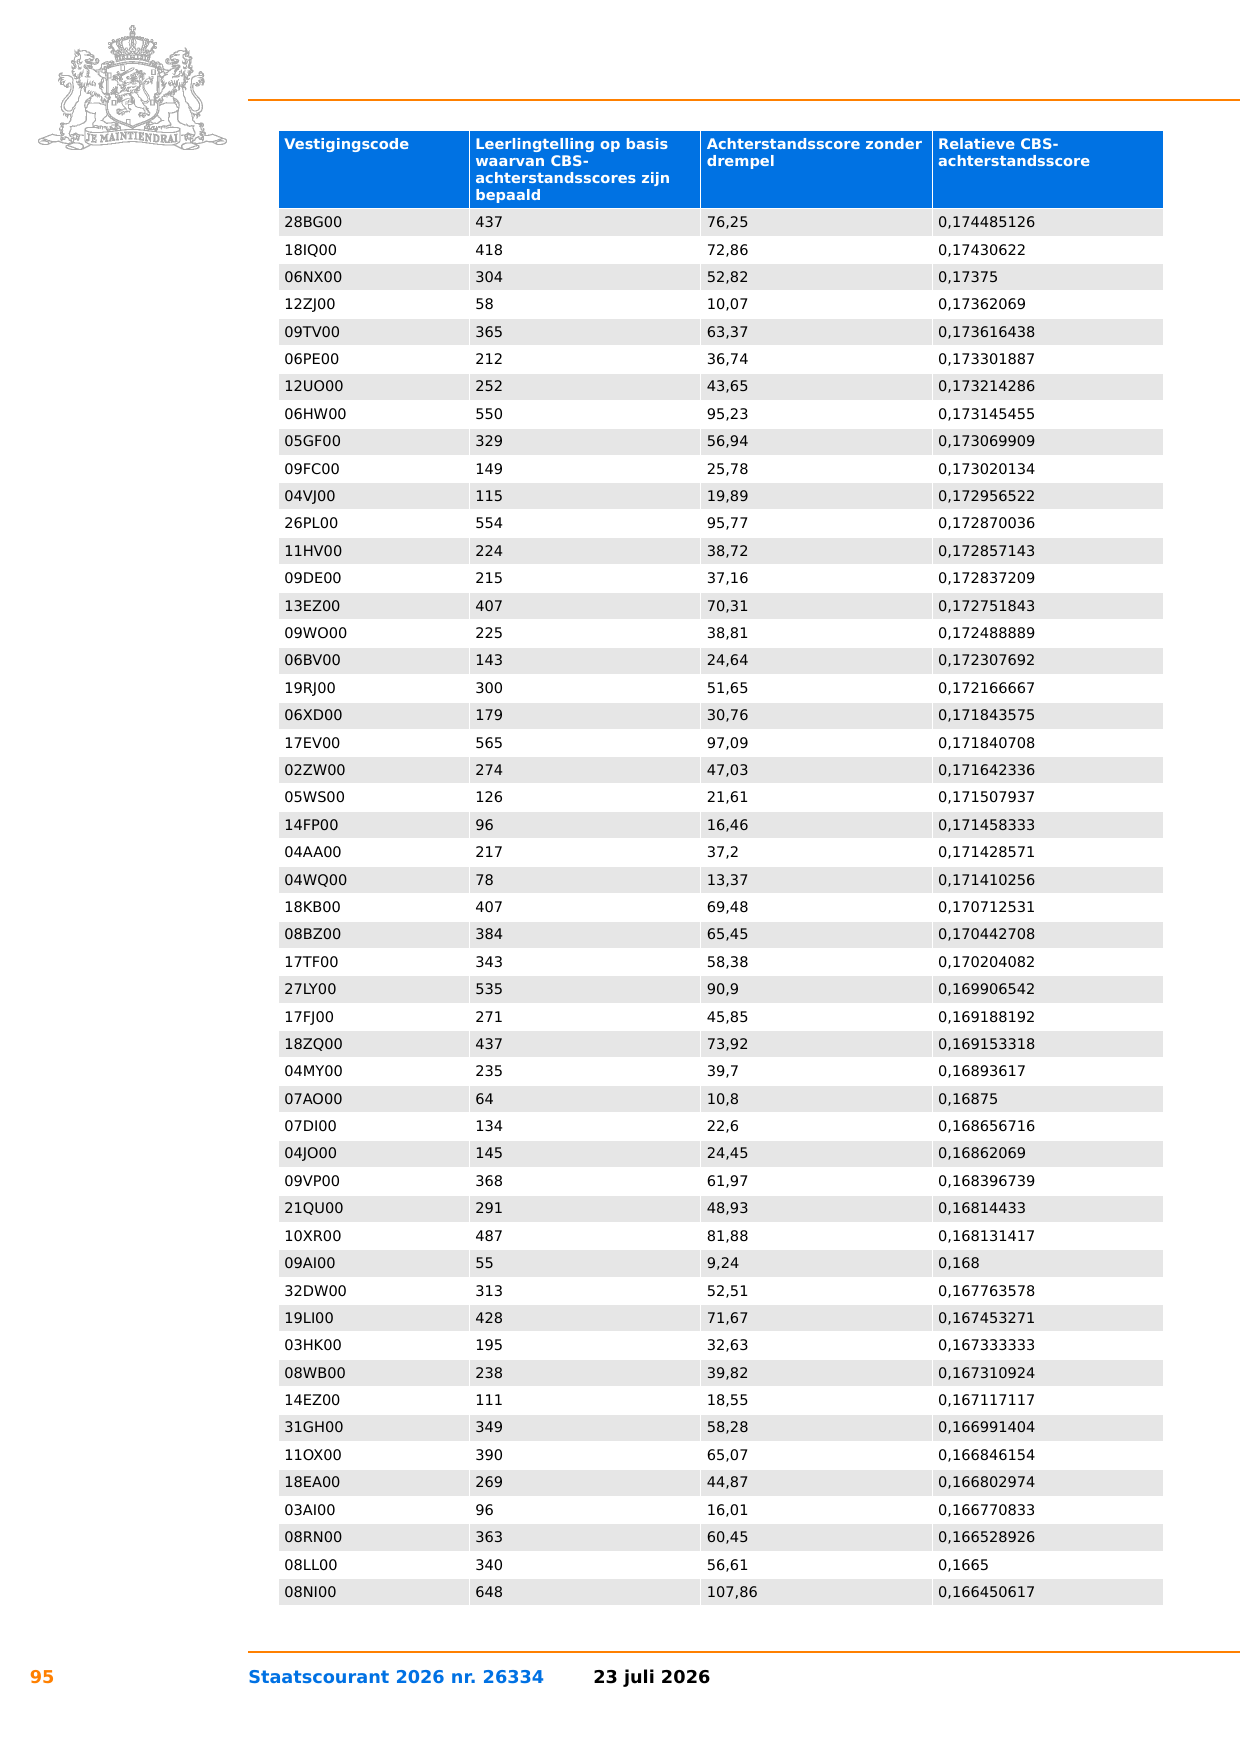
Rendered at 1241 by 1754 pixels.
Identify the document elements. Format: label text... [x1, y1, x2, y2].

table_cell 09WO00 [279, 620, 469, 647]
table_cell 95,23 [701, 401, 932, 427]
table_cell 09AI00 [279, 1250, 469, 1277]
table_cell 0,167310924 [933, 1360, 1163, 1386]
table_cell 0,16875 [933, 1086, 1163, 1112]
table_cell 554 [470, 511, 700, 537]
table_cell 27LY00 [279, 976, 469, 1003]
table_cell 0,17430622 [933, 237, 1163, 263]
table_cell 21,61 [701, 785, 932, 811]
table_cell 0,166450617 [933, 1579, 1163, 1605]
table_cell 365 [470, 319, 700, 345]
table_cell 44,87 [701, 1470, 932, 1496]
table_cell 08RN00 [279, 1524, 469, 1551]
table_cell 0,173616438 [933, 319, 1163, 345]
table_cell 0,16893617 [933, 1059, 1163, 1085]
table_cell 43,65 [701, 374, 932, 400]
table_cell 63,37 [701, 319, 932, 345]
table_cell 06PE00 [279, 346, 469, 373]
table_cell 0,171843575 [933, 703, 1163, 729]
table_cell 18EA00 [279, 1470, 469, 1496]
table_cell 17TF00 [279, 949, 469, 975]
table_cell 32DW00 [279, 1278, 469, 1304]
table_cell 271 [470, 1004, 700, 1030]
table_cell 39,82 [701, 1360, 932, 1386]
table_cell 0,172870036 [933, 511, 1163, 537]
table_cell 0,169906542 [933, 976, 1163, 1003]
table_cell 04WQ00 [279, 867, 469, 893]
table_cell 0,166802974 [933, 1470, 1163, 1496]
table_cell 0,172488889 [933, 620, 1163, 647]
table_cell 0,168656716 [933, 1113, 1163, 1140]
table_cell 38,81 [701, 620, 932, 647]
table_cell 25,78 [701, 456, 932, 482]
table_cell 349 [470, 1415, 700, 1441]
table_cell 69,48 [701, 894, 932, 921]
table_cell 05WS00 [279, 785, 469, 811]
table_cell 37,16 [701, 565, 932, 592]
table_cell 0,173145455 [933, 401, 1163, 427]
table_cell 0,17362069 [933, 291, 1163, 318]
table_cell 10,07 [701, 291, 932, 318]
table_cell 52,51 [701, 1278, 932, 1304]
table_cell 0,16814433 [933, 1196, 1163, 1222]
table_cell 06XD00 [279, 703, 469, 729]
table_cell 95,77 [701, 511, 932, 537]
table_cell 38,72 [701, 538, 932, 564]
table_cell 19,89 [701, 483, 932, 509]
table_cell 363 [470, 1524, 700, 1551]
table_cell 343 [470, 949, 700, 975]
table_cell 0,171642336 [933, 757, 1163, 783]
table_cell 10,8 [701, 1086, 932, 1112]
table_cell 96 [470, 812, 700, 838]
table_cell 340 [470, 1552, 700, 1578]
table_cell 0,170204082 [933, 949, 1163, 975]
table_cell 10XR00 [279, 1223, 469, 1249]
table_cell 71,67 [701, 1305, 932, 1331]
table_cell 12ZJ00 [279, 291, 469, 318]
table_cell 58,28 [701, 1415, 932, 1441]
table_cell 0,166528926 [933, 1524, 1163, 1551]
table_cell 65,07 [701, 1442, 932, 1468]
table_cell 73,92 [701, 1031, 932, 1057]
table_cell 09TV00 [279, 319, 469, 345]
table_cell 09FC00 [279, 456, 469, 482]
table_cell 274 [470, 757, 700, 783]
table_cell 384 [470, 922, 700, 948]
table_cell 235 [470, 1059, 700, 1085]
table_cell 64 [470, 1086, 700, 1112]
table_cell 03AI00 [279, 1497, 469, 1523]
table_cell 145 [470, 1141, 700, 1167]
table_cell 05GF00 [279, 429, 469, 455]
table_cell 0,169153318 [933, 1031, 1163, 1057]
table_cell 368 [470, 1168, 700, 1194]
table_cell 78 [470, 867, 700, 893]
table_cell 329 [470, 429, 700, 455]
table_cell 12UO00 [279, 374, 469, 400]
table_cell 36,74 [701, 346, 932, 373]
table_cell 252 [470, 374, 700, 400]
table_header Leerlingtelling op basis waarvan CBS-achterstandsscores zijn bepaald [470, 131, 700, 208]
table_cell 19LI00 [279, 1305, 469, 1331]
table_cell 08LL00 [279, 1552, 469, 1578]
table_cell 16,01 [701, 1497, 932, 1523]
table_cell 550 [470, 401, 700, 427]
table_cell 70,31 [701, 593, 932, 619]
table_cell 0,166991404 [933, 1415, 1163, 1441]
table_cell 0,172166667 [933, 675, 1163, 701]
table_cell 11HV00 [279, 538, 469, 564]
table_cell 07DI00 [279, 1113, 469, 1140]
table_cell 16,46 [701, 812, 932, 838]
table_cell 11OX00 [279, 1442, 469, 1468]
table_cell 238 [470, 1360, 700, 1386]
table_cell 407 [470, 894, 700, 921]
table_cell 0,167763578 [933, 1278, 1163, 1304]
table_cell 51,65 [701, 675, 932, 701]
table_cell 24,64 [701, 648, 932, 674]
table_cell 13,37 [701, 867, 932, 893]
table_cell 0,1665 [933, 1552, 1163, 1578]
table_cell 47,03 [701, 757, 932, 783]
table_cell 0,171410256 [933, 867, 1163, 893]
table_cell 09VP00 [279, 1168, 469, 1194]
table_cell 0,171458333 [933, 812, 1163, 838]
table_cell 30,76 [701, 703, 932, 729]
table_cell 37,2 [701, 839, 932, 866]
table_cell 0,170442708 [933, 922, 1163, 948]
table_cell 14FP00 [279, 812, 469, 838]
table_cell 06HW00 [279, 401, 469, 427]
table_cell 56,94 [701, 429, 932, 455]
table_cell 19RJ00 [279, 675, 469, 701]
table_cell 0,172837209 [933, 565, 1163, 592]
table_cell 14EZ00 [279, 1387, 469, 1414]
table_cell 126 [470, 785, 700, 811]
table_header Relatieve CBS-achterstandsscore [933, 131, 1163, 208]
table_cell 225 [470, 620, 700, 647]
table_cell 28BG00 [279, 209, 469, 236]
table_cell 0,17375 [933, 264, 1163, 290]
table_cell 437 [470, 209, 700, 236]
table_cell 58 [470, 291, 700, 318]
table_cell 565 [470, 730, 700, 756]
table_cell 149 [470, 456, 700, 482]
table_cell 56,61 [701, 1552, 932, 1578]
table_cell 134 [470, 1113, 700, 1140]
table_cell 0,174485126 [933, 209, 1163, 236]
table_cell 0,16862069 [933, 1141, 1163, 1167]
table_cell 55 [470, 1250, 700, 1277]
table_cell 0,173069909 [933, 429, 1163, 455]
table_cell 03HK00 [279, 1333, 469, 1359]
table_header Vestigingscode [279, 131, 469, 208]
table_cell 313 [470, 1278, 700, 1304]
table_cell 39,7 [701, 1059, 932, 1085]
table_cell 04MY00 [279, 1059, 469, 1085]
table_cell 0,172307692 [933, 648, 1163, 674]
table_cell 212 [470, 346, 700, 373]
table_cell 61,97 [701, 1168, 932, 1194]
table_cell 04AA00 [279, 839, 469, 866]
table_cell 22,6 [701, 1113, 932, 1140]
table_cell 07AO00 [279, 1086, 469, 1112]
table_cell 90,9 [701, 976, 932, 1003]
table_cell 0,167333333 [933, 1333, 1163, 1359]
table_cell 0,171428571 [933, 839, 1163, 866]
table_cell 143 [470, 648, 700, 674]
table_cell 72,86 [701, 237, 932, 263]
table_cell 0,171840708 [933, 730, 1163, 756]
picture [38, 25, 227, 150]
table_cell 487 [470, 1223, 700, 1249]
table_cell 269 [470, 1470, 700, 1496]
table_cell 291 [470, 1196, 700, 1222]
table_cell 111 [470, 1387, 700, 1414]
table_cell 08WB00 [279, 1360, 469, 1386]
table_cell 18KB00 [279, 894, 469, 921]
table_cell 18IQ00 [279, 237, 469, 263]
table_cell 9,24 [701, 1250, 932, 1277]
table_cell 0,173020134 [933, 456, 1163, 482]
table_cell 17EV00 [279, 730, 469, 756]
table_cell 08NI00 [279, 1579, 469, 1605]
table_cell 195 [470, 1333, 700, 1359]
table_cell 0,168396739 [933, 1168, 1163, 1194]
table_cell 304 [470, 264, 700, 290]
table_cell 32,63 [701, 1333, 932, 1359]
table_cell 217 [470, 839, 700, 866]
table_cell 58,38 [701, 949, 932, 975]
table_cell 08BZ00 [279, 922, 469, 948]
table_cell 107,86 [701, 1579, 932, 1605]
table_cell 0,168 [933, 1250, 1163, 1277]
table_cell 428 [470, 1305, 700, 1331]
table_cell 45,85 [701, 1004, 932, 1030]
table_cell 13EZ00 [279, 593, 469, 619]
table_cell 535 [470, 976, 700, 1003]
table_cell 648 [470, 1579, 700, 1605]
table_cell 0,173214286 [933, 374, 1163, 400]
table_cell 06BV00 [279, 648, 469, 674]
table_cell 0,170712531 [933, 894, 1163, 921]
table_cell 52,82 [701, 264, 932, 290]
table_header Achterstandsscore zonder drempel [701, 131, 932, 208]
table_cell 0,172956522 [933, 483, 1163, 509]
table_cell 390 [470, 1442, 700, 1468]
table_cell 0,168131417 [933, 1223, 1163, 1249]
table_cell 0,171507937 [933, 785, 1163, 811]
table_cell 437 [470, 1031, 700, 1057]
table_cell 60,45 [701, 1524, 932, 1551]
table_cell 18,55 [701, 1387, 932, 1414]
table_cell 04JO00 [279, 1141, 469, 1167]
table_cell 407 [470, 593, 700, 619]
table_cell 02ZW00 [279, 757, 469, 783]
table_cell 0,166846154 [933, 1442, 1163, 1468]
table_cell 96 [470, 1497, 700, 1523]
table_cell 06NX00 [279, 264, 469, 290]
table_cell 0,172857143 [933, 538, 1163, 564]
table_cell 418 [470, 237, 700, 263]
table_cell 0,167453271 [933, 1305, 1163, 1331]
table_cell 48,93 [701, 1196, 932, 1222]
table_cell 179 [470, 703, 700, 729]
table_cell 26PL00 [279, 511, 469, 537]
table_cell 0,166770833 [933, 1497, 1163, 1523]
table_cell 31GH00 [279, 1415, 469, 1441]
table_cell 18ZQ00 [279, 1031, 469, 1057]
table_cell 76,25 [701, 209, 932, 236]
table_cell 0,172751843 [933, 593, 1163, 619]
table_cell 81,88 [701, 1223, 932, 1249]
table_cell 17FJ00 [279, 1004, 469, 1030]
table_cell 0,173301887 [933, 346, 1163, 373]
table_cell 04VJ00 [279, 483, 469, 509]
table_cell 21QU00 [279, 1196, 469, 1222]
table_cell 0,169188192 [933, 1004, 1163, 1030]
table_cell 65,45 [701, 922, 932, 948]
table_cell 24,45 [701, 1141, 932, 1167]
table_cell 215 [470, 565, 700, 592]
table_cell 0,167117117 [933, 1387, 1163, 1414]
table_cell 224 [470, 538, 700, 564]
table_cell 300 [470, 675, 700, 701]
table_cell 09DE00 [279, 565, 469, 592]
table_cell 97,09 [701, 730, 932, 756]
table_cell 115 [470, 483, 700, 509]
